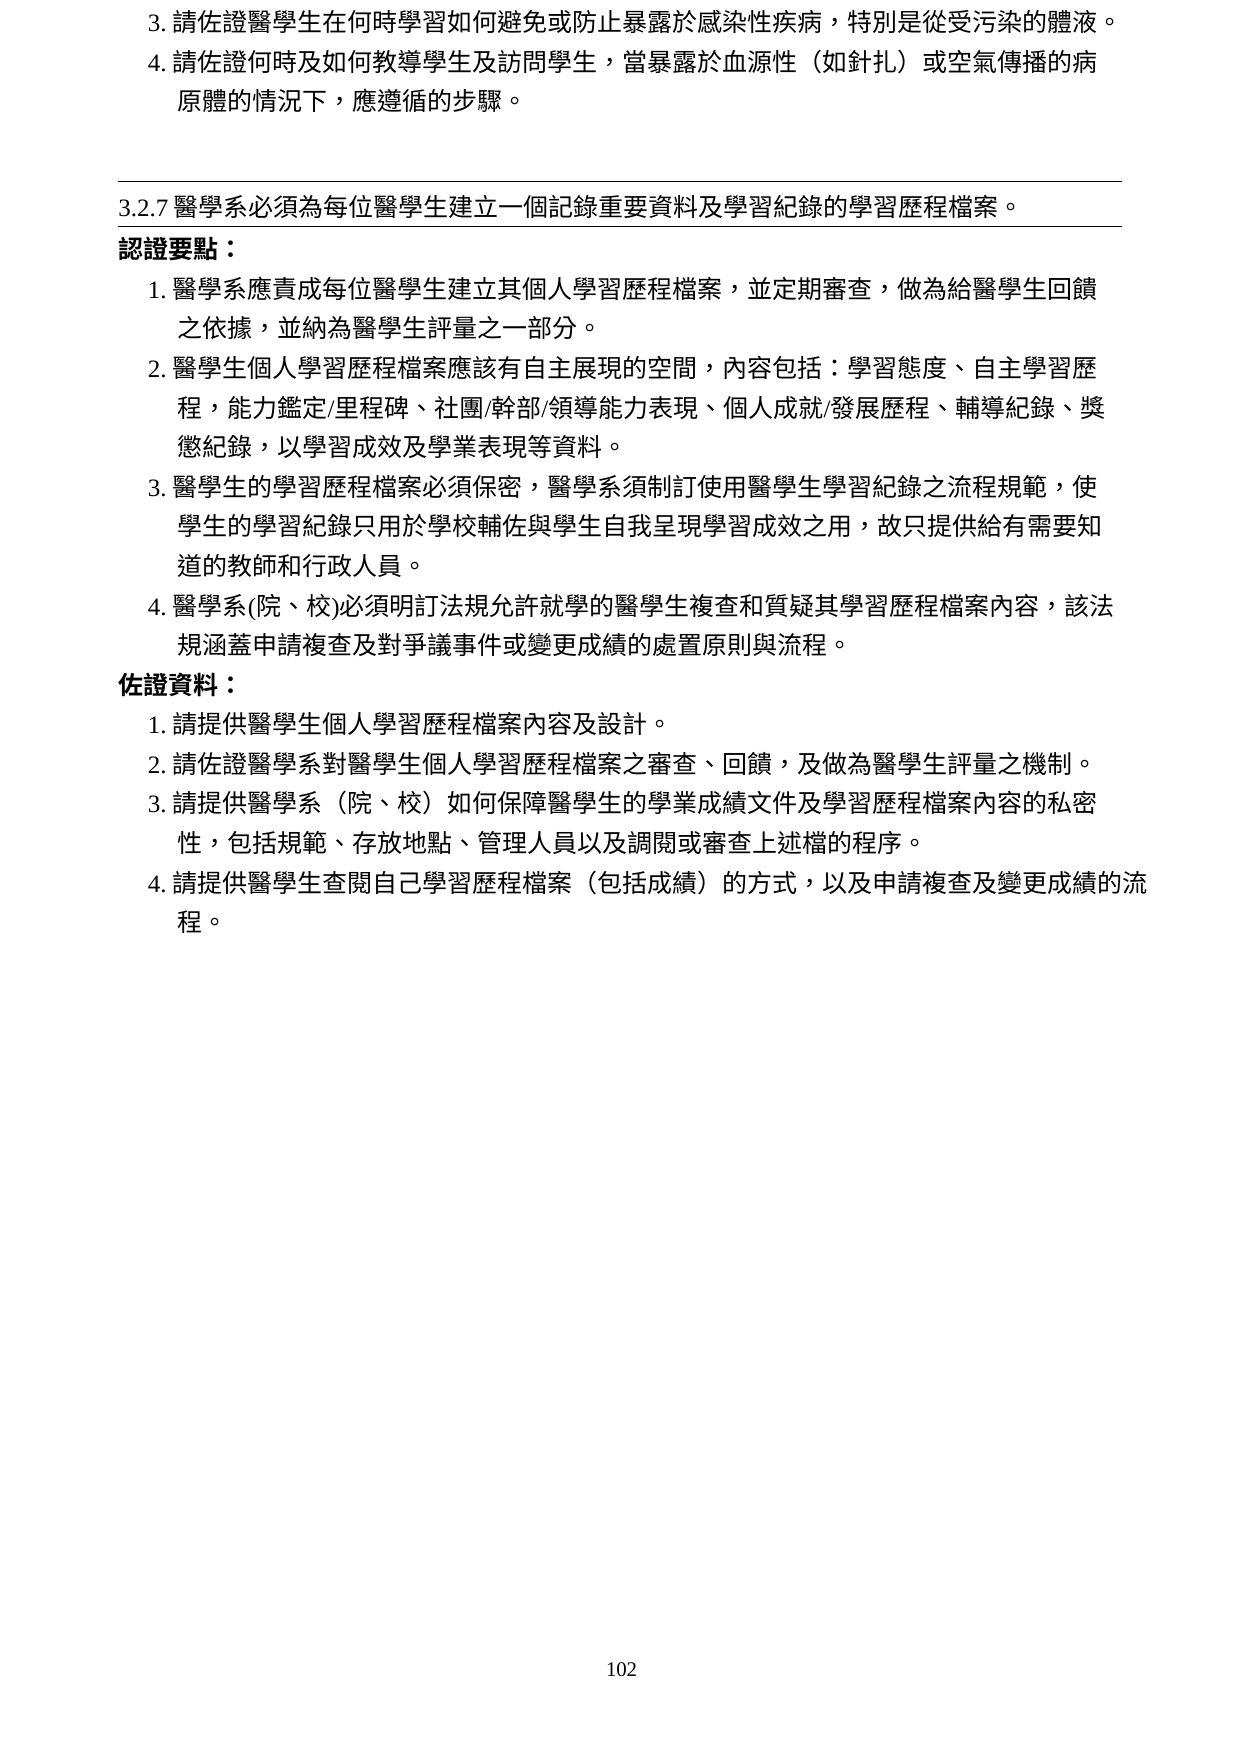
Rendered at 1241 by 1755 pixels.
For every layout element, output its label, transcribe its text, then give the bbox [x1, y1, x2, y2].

list 醫學系(院、校)必須明訂法規允許就學的醫學生複查和質疑其學習歷程檔案內容，該法規涵蓋申請複查及對爭議事件或變更成績的處置原則與流程。 [148, 583, 1122, 662]
list 醫學生個人學習歷程檔案應該有自主展現的空間，內容包括：學習態度、自主學習歷程，能力鑑定/里程碑、社團/幹部/領導能力表現、個人成就/發展歷程、輔導紀錄、獎懲紀錄，以學習成效及學業表現等資料。 [148, 346, 1122, 464]
list 請佐證何時及如何教導學生及訪問學生，當暴露於血源性（如針扎）或空氣傳播的病原體的情況下，應遵循的步驟。 [148, 39, 1122, 119]
list 醫學系應責成每位醫學生建立其個人學習歷程檔案，並定期審查，做為給醫學生回饋之依據，並納為醫學生評量之一部分。 [148, 267, 1122, 346]
list 請提供醫學生查閱自己學習歷程檔案（包括成績）的方式，以及申請複查及變更成績的流程。 [148, 860, 1152, 939]
list 請提供醫學生個人學習歷程檔案內容及設計。 [148, 702, 1122, 742]
text 3.2.7醫學系必須為每位醫學生建立一個記錄重要資料及學習紀錄的學習歷程檔案。 [118, 182, 1122, 226]
list 醫學生的學習歷程檔案必須保密，醫學系須制訂使用醫學生學習紀錄之流程規範，使學生的學習紀錄只用於學校輔佐與學生自我呈現學習成效之用，故只提供給有需要知道的教師和行政人員。 [148, 464, 1122, 583]
list 請佐證醫學生在何時學習如何避免或防止暴露於感染性疾病，特別是從受污染的體液。 [148, 0, 1122, 39]
list 請提供醫學系（院、校）如何保障醫學生的學業成績文件及學習歷程檔案內容的私密性，包括規範、存放地點、管理人員以及調閱或審查上述檔的程序。 [148, 781, 1122, 860]
list 請佐證醫學系對醫學生個人學習歷程檔案之審查、回饋，及做為醫學生評量之機制。 [148, 742, 1122, 781]
text 佐證資料： [118, 662, 1122, 702]
text 認證要點： [118, 227, 1122, 267]
